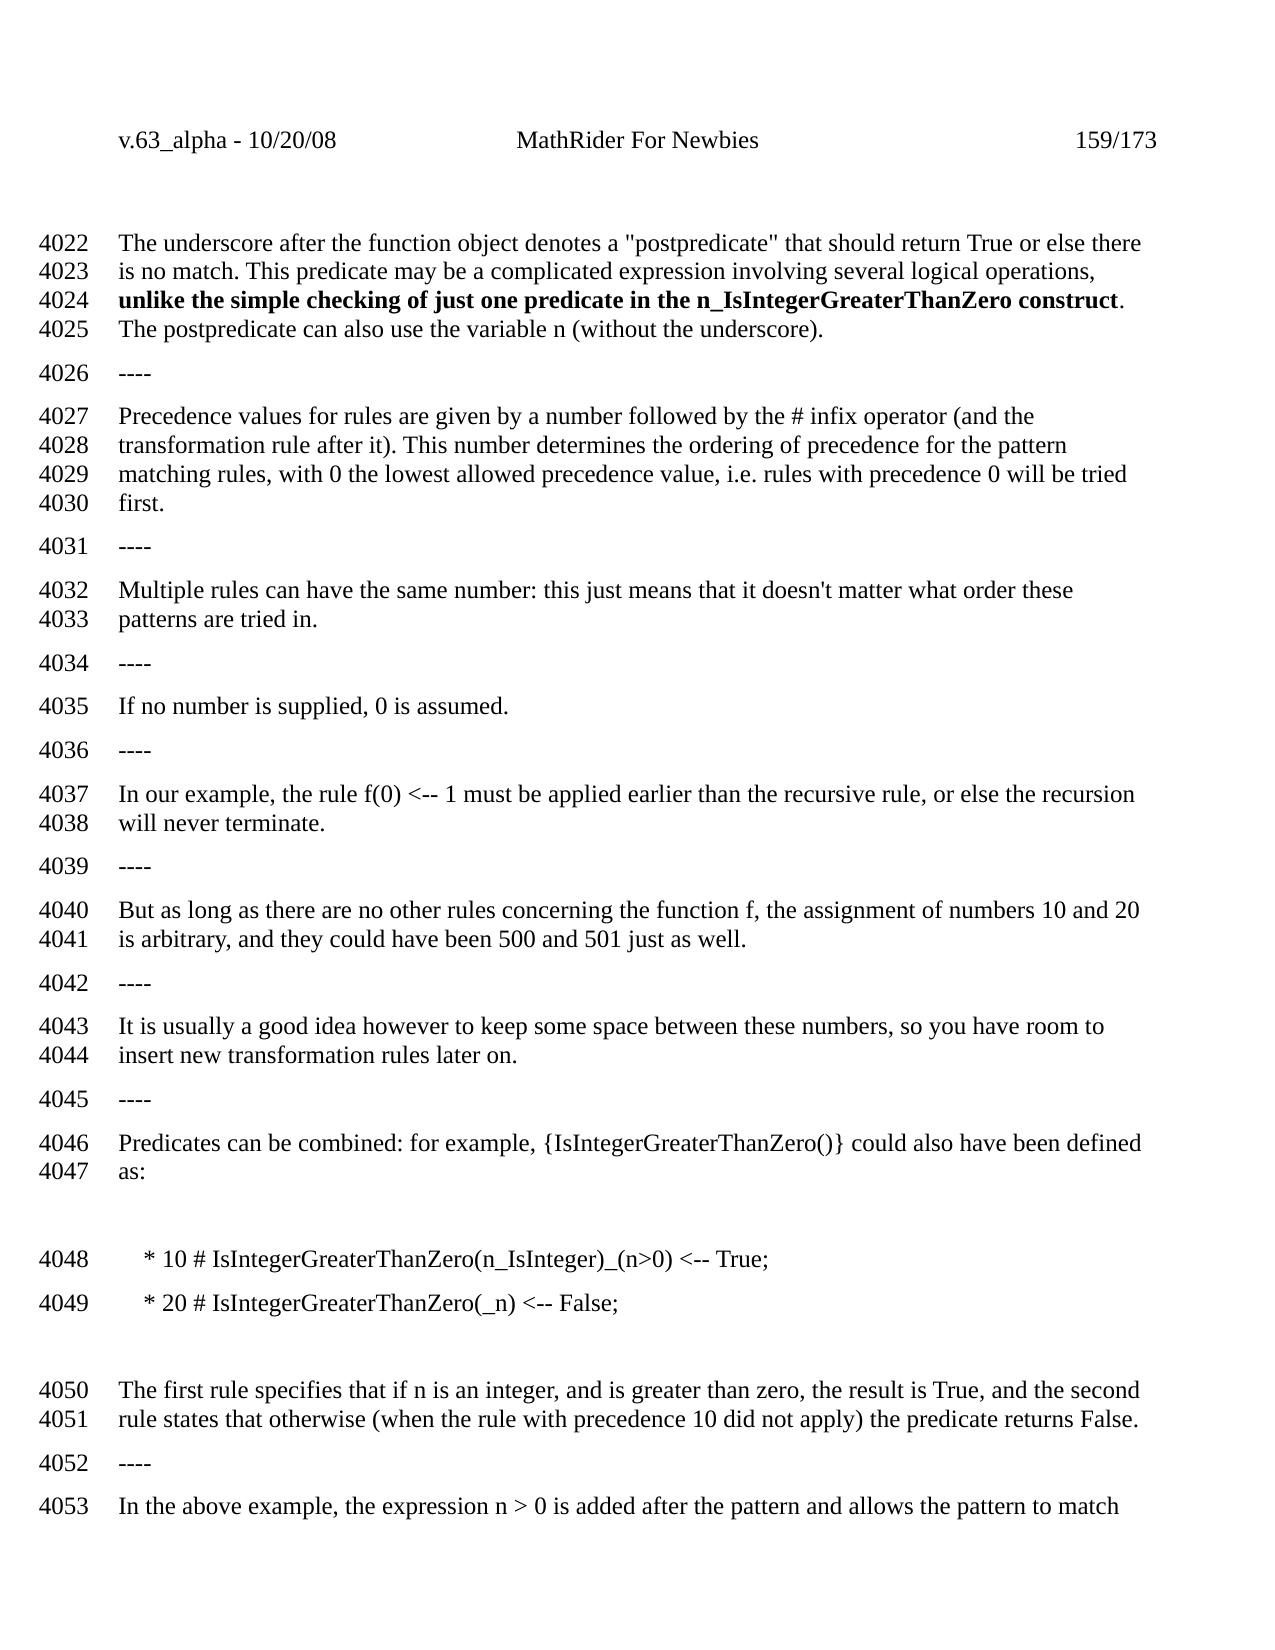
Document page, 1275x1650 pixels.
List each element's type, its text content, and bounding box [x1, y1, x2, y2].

text Predicates can be combined: for example, {IsIntegerGreaterThanZero()} could also have been defined as: [118, 1128, 1157, 1185]
text ---- [118, 735, 1157, 764]
text ---- [118, 648, 1157, 676]
text In the above example, the expression n > 0 is added after the pattern and allows the pattern to match [118, 1491, 1157, 1520]
text The first rule specifies that if n is an integer, and is greater than zero, the result is True, and the second rule states that otherwise (when the rule with precedence 10 did not apply) the predicate returns False. [118, 1375, 1157, 1433]
text The underscore after the function object denotes a "postpredicate" that should return True or else there is no match. This predicate may be a complicated expression involving several logical operations, unlike the simple checking of just one predicate in the n_IsIntegerGreaterThanZero construct. The postpredicate can also use the variable n (without the underscore). [118, 228, 1157, 343]
text ---- [118, 1084, 1157, 1113]
text * 10 # IsIntegerGreaterThanZero(n_IsInteger)_(n>0) <-- True; [118, 1244, 1157, 1273]
text ---- [118, 531, 1157, 560]
text In our example, the rule f(0) <-- 1 must be applied earlier than the recursive rule, or else the recursion will never terminate. [118, 779, 1157, 836]
text ---- [118, 358, 1157, 386]
text Precedence values for rules are given by a number followed by the # infix operator (and the transformation rule after it). This number determines the ordering of precedence for the pattern matching rules, with 0 the lowest allowed precedence value, i.e. rules with precedence 0 will be tried first. [118, 401, 1157, 516]
text ---- [118, 1448, 1157, 1476]
text ---- [118, 851, 1157, 880]
text But as long as there are no other rules concerning the function f, the assignment of numbers 10 and 20 is arbitrary, and they could have been 500 and 501 just as well. [118, 895, 1157, 953]
text If no number is supplied, 0 is assumed. [118, 691, 1157, 720]
text * 20 # IsIntegerGreaterThanZero(_n) <-- False; [118, 1288, 1157, 1316]
text ---- [118, 968, 1157, 996]
text Multiple rules can have the same number: this just means that it doesn't matter what order these patterns are tried in. [118, 575, 1157, 633]
text It is usually a good idea however to keep some space between these numbers, so you have room to insert new transformation rules later on. [118, 1011, 1157, 1069]
